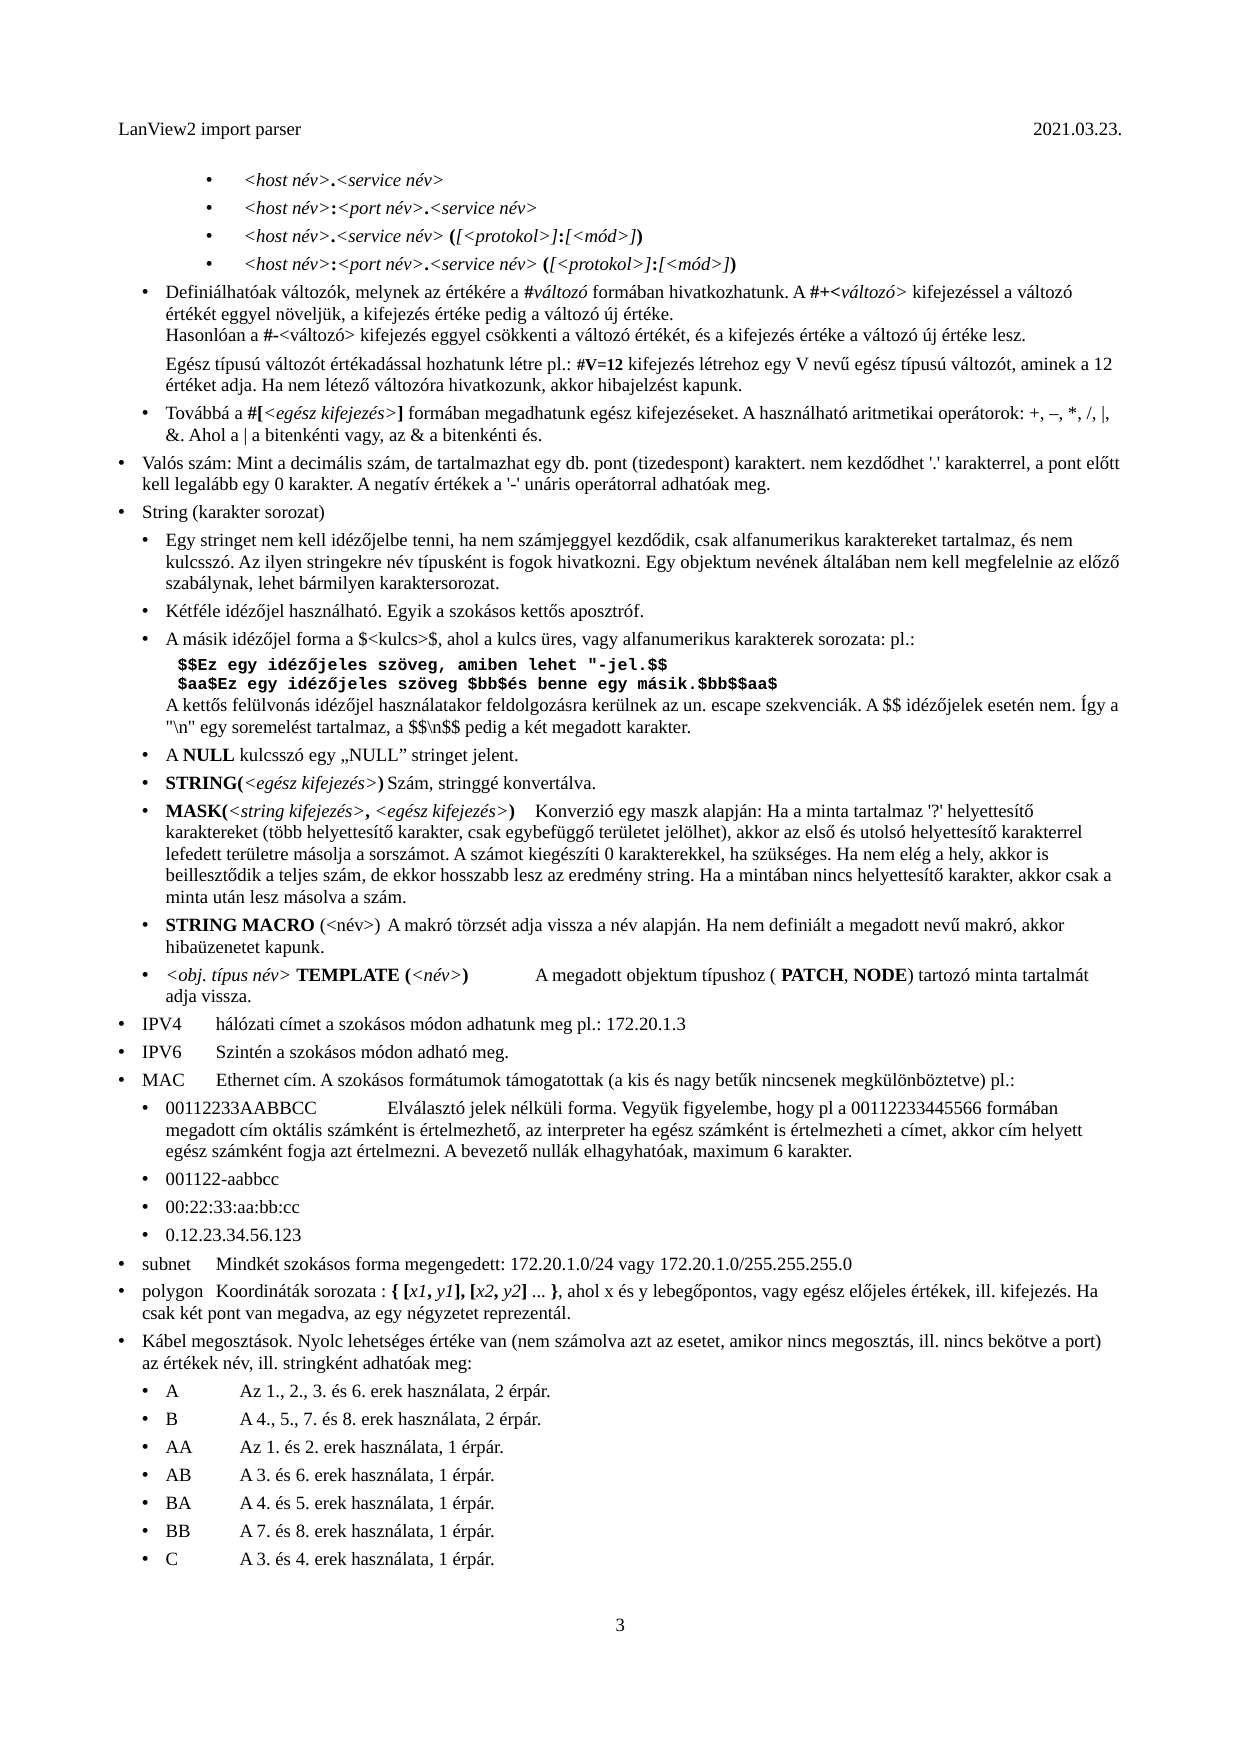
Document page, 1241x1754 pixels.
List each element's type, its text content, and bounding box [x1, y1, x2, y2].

list Kábel megosztások. Nyolc lehetséges értéke van (nem számolva azt az esetet, amikor nincs megosztás, ill. nincs bekötve a port) az értékek név, ill. stringként adhatóak meg: [118, 1330, 1122, 1373]
list Továbbá a #[<egész kifejezés>] formában megadhatunk egész kifejezéseket. A használható aritmetikai operátorok: +, –, *, /, |, &. Ahol a | a bitenkénti vagy, az & a bitenkénti és. [142, 402, 1122, 445]
list MASK(<string kifejezés>, <egész kifejezés>) Konverzió egy maszk alapján: Ha a minta tartalmaz '?' helyettesítő karaktereket (több helyettesítő karakter, csak egybefüggő területet jelölhet), akkor az első és utolsó helyettesítő karakterrel lefedett területre másolja a sorszámot. A számot kiegészíti 0 karakterekkel, ha szükséges. Ha nem elég a hely, akkor is beillesztődik a teljes szám, de ekkor hosszabb lesz az eredmény string. Ha a mintában nincs helyettesítő karakter, akkor csak a minta után lesz másolva a szám. [142, 800, 1122, 907]
list MAC Ethernet cím. A szokásos formátumok támogatottak (a kis és nagy betűk nincsenek megkülönböztetve) pl.: [118, 1069, 1122, 1091]
text $aa$Ez egy idézőjeles szöveg $bb$és benne egy másik.$bb$$aa$ [177, 675, 1122, 694]
list STRING MACRO (<név>) A makró törzsét adja vissza a név alapján. Ha nem definiált a megadott nevű makró, akkor hibaüzenetet kapunk. [142, 914, 1122, 957]
list Egész típusú változót értékadással hozhatunk létre pl.: #V=12 kifejezés létrehoz egy V nevű egész típusú változót, aminek a 12 értéket adja. Ha nem létező változóra hivatkozunk, akkor hibajelzést kapunk. [142, 352, 1122, 396]
list polygon Koordináták sorozata : { [x1, y1], [x2, y2] ... }, ahol x és y lebegőpontos, vagy egész előjeles értékek, ill. kifejezés. Ha csak két pont van megadva, az egy négyzetet reprezentál. [118, 1280, 1122, 1323]
text $$Ez egy idézőjeles szöveg, amiben lehet "-jel.$$ [177, 656, 1122, 675]
list B A 4., 5., 7. és 8. erek használata, 2 érpár. [142, 1408, 1122, 1429]
list A kettős felülvonás idézőjel használatakor feldolgozásra kerülnek az un. escape szekvenciák. A $$ idézőjelek esetén nem. Így a "\n" egy soremelést tartalmaz, a $$\n$$ pedig a két megadott karakter. [142, 694, 1122, 737]
list Egy stringet nem kell idézőjelbe tenni, ha nem számjeggyel kezdődik, csak alfanumerikus karaktereket tartalmaz, és nem kulcsszó. Az ilyen stringekre név típusként is fogok hivatkozni. Egy objektum nevének általában nem kell megfelelnie az előző szabálynak, lehet bármilyen karaktersorozat. [142, 529, 1122, 594]
list AA Az 1. és 2. erek használata, 1 érpár. [142, 1436, 1122, 1457]
list 001122-aabbcc [142, 1168, 1122, 1190]
list String (karakter sorozat) [118, 501, 1122, 523]
list Valós szám: Mint a decimális szám, de tartalmazhat egy db. pont (tizedespont) karaktert. nem kezdődhet '.' karakterrel, a pont előtt kell legalább egy 0 karakter. A negatív értékek a '-' unáris operátorral adhatóak meg. [118, 452, 1122, 495]
list <host név>.<service név> ([<protokol>]:[<mód>]) [206, 225, 1122, 247]
list 00:22:33:aa:bb:cc [142, 1196, 1122, 1218]
list AB A 3. és 6. erek használata, 1 érpár. [142, 1464, 1122, 1485]
list IPV6 Szintén a szokásos módon adható meg. [118, 1041, 1122, 1063]
list Definiálhatóak változók, melynek az értékére a #változó formában hivatkozhatunk. A #+<változó> kifejezéssel a változó értékét eggyel növeljük, a kifejezés értéke pedig a változó új értéke. Hasonlóan a #-<változó> kifejezés eggyel csökkenti a változó értékét, és a kifejezés értéke a változó új értéke lesz. [142, 281, 1122, 346]
list <obj. típus név> TEMPLATE (<név>) A megadott objektum típushoz ( PATCH, NODE) tartozó minta tartalmát adja vissza. [142, 963, 1122, 1007]
list Kétféle idézőjel használható. Egyik a szokásos kettős aposztróf. [142, 600, 1122, 622]
list BB A 7. és 8. erek használata, 1 érpár. [142, 1520, 1122, 1541]
list <host név>.<service név> [206, 169, 1122, 191]
list IPV4 hálózati címet a szokásos módon adhatunk meg pl.: 172.20.1.3 [118, 1013, 1122, 1035]
list BA A 4. és 5. erek használata, 1 érpár. [142, 1492, 1122, 1513]
list 0.12.23.34.56.123 [142, 1224, 1122, 1246]
list <host név>:<port név>.<service név> [206, 197, 1122, 219]
list C A 3. és 4. erek használata, 1 érpár. [142, 1548, 1122, 1569]
list A NULL kulcsszó egy „NULL” stringet jelent. [142, 744, 1122, 765]
list <host név>:<port név>.<service név> ([<protokol>]:[<mód>]) [206, 253, 1122, 275]
list A másik idézőjel forma a $<kulcs>$, ahol a kulcs üres, vagy alfanumerikus karakterek sorozata: pl.: [142, 628, 1122, 650]
list 00112233AABBCC Elválasztó jelek nélküli forma. Vegyük figyelembe, hogy pl a 00112233445566 formában megadott cím oktális számként is értelmezhető, az interpreter ha egész számként is értelmezheti a címet, akkor cím helyett egész számként fogja azt értelmezni. A bevezető nullák elhagyhatóak, maximum 6 karakter. [142, 1097, 1122, 1162]
list STRING(<egész kifejezés>) Szám, stringgé konvertálva. [142, 772, 1122, 793]
list A Az 1., 2., 3. és 6. erek használata, 2 érpár. [142, 1379, 1122, 1401]
list subnet Mindkét szokásos forma megengedett: 172.20.1.0/24 vagy 172.20.1.0/255.255.255.0 [118, 1252, 1122, 1274]
